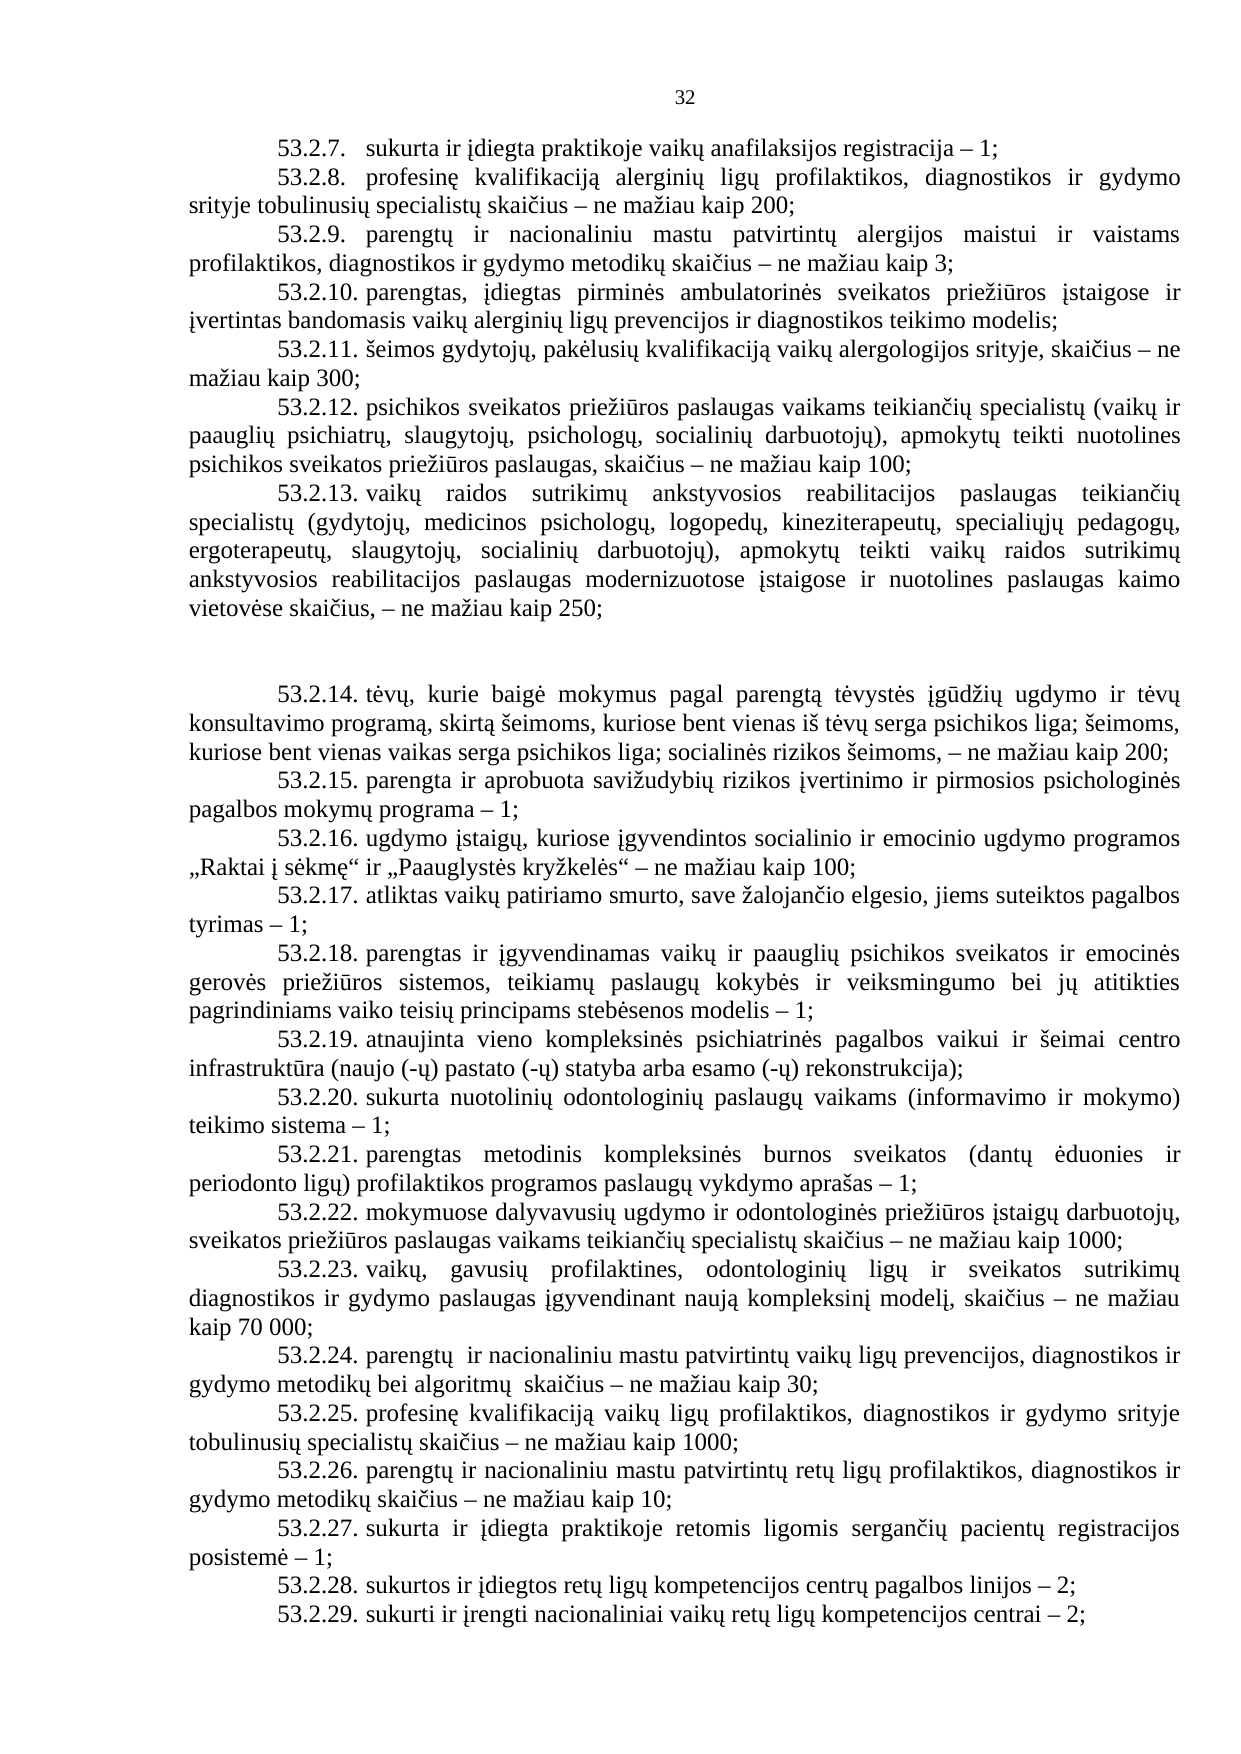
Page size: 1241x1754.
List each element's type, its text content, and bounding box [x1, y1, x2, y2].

text 53.2.19. atnaujinta vieno kompleksinės psichiatrinės pagalbos vaikui ir šeimai centro infrastruktūra (naujo (-ų) pastato (-ų) statyba arba esamo (-ų) rekonstrukcija); [188, 1024, 1181, 1082]
text 53.2.16. ugdymo įstaigų, kuriose įgyvendintos socialinio ir emocinio ugdymo programos „Raktai į sėkmę“ ir „Paauglystės kryžkelės“ – ne mažiau kaip 100; [188, 823, 1181, 881]
text 53.2.7. sukurta ir įdiegta praktikoje vaikų anafilaksijos registracija – 1; [188, 133, 1181, 162]
text 53.2.13. vaikų raidos sutrikimų ankstyvosios reabilitacijos paslaugas teikiančių specialistų (gydytojų, medicinos psichologų, logopedų, kineziterapeutų, specialiųjų pedagogų, ergoterapeutų, slaugytojų, socialinių darbuotojų), apmokytų teikti vaikų raidos sutrikimų ankstyvosios reabilitacijos paslaugas modernizuotose įstaigose ir nuotolines paslaugas kaimo vietovėse skaičius, – ne mažiau kaip 250; [188, 478, 1181, 622]
text 53.2.24. parengtų ir nacionaliniu mastu patvirtintų vaikų ligų prevencijos, diagnostikos ir gydymo metodikų bei algoritmų skaičius – ne mažiau kaip 30; [188, 1341, 1181, 1398]
text 53.2.15. parengta ir aprobuota savižudybių rizikos įvertinimo ir pirmosios psichologinės pagalbos mokymų programa – 1; [188, 766, 1181, 823]
text 53.2.12. psichikos sveikatos priežiūros paslaugas vaikams teikiančių specialistų (vaikų ir paauglių psichiatrų, slaugytojų, psichologų, socialinių darbuotojų), apmokytų teikti nuotolines psichikos sveikatos priežiūros paslaugas, skaičius – ne mažiau kaip 100; [188, 392, 1181, 478]
text 53.2.29. sukurti ir įrengti nacionaliniai vaikų retų ligų kompetencijos centrai – 2; [188, 1599, 1181, 1628]
text 53.2.23. vaikų, gavusių profilaktines, odontologinių ligų ir sveikatos sutrikimų diagnostikos ir gydymo paslaugas įgyvendinant naują kompleksinį modelį, skaičius – ne mažiau kaip 70 000; [188, 1254, 1181, 1341]
text 53.2.10. parengtas, įdiegtas pirminės ambulatorinės sveikatos priežiūros įstaigose ir įvertintas bandomasis vaikų alerginių ligų prevencijos ir diagnostikos teikimo modelis; [188, 277, 1181, 334]
text 53.2.18. parengtas ir įgyvendinamas vaikų ir paauglių psichikos sveikatos ir emocinės gerovės priežiūros sistemos, teikiamų paslaugų kokybės ir veiksmingumo bei jų atitikties pagrindiniams vaiko teisių principams stebėsenos modelis – 1; [188, 938, 1181, 1024]
text 53.2.22. mokymuose dalyvavusių ugdymo ir odontologinės priežiūros įstaigų darbuotojų, sveikatos priežiūros paslaugas vaikams teikiančių specialistų skaičius – ne mažiau kaip 1000; [188, 1197, 1181, 1254]
text 53.2.28. sukurtos ir įdiegtos retų ligų kompetencijos centrų pagalbos linijos – 2; [188, 1571, 1181, 1599]
text 53.2.11. šeimos gydytojų, pakėlusių kvalifikaciją vaikų alergologijos srityje, skaičius – ne mažiau kaip 300; [188, 334, 1181, 392]
text 53.2.21. parengtas metodinis kompleksinės burnos sveikatos (dantų ėduonies ir periodonto ligų) profilaktikos programos paslaugų vykdymo aprašas – 1; [188, 1139, 1181, 1197]
text 53.2.8. profesinę kvalifikaciją alerginių ligų profilaktikos, diagnostikos ir gydymo srityje tobulinusių specialistų skaičius – ne mažiau kaip 200; [188, 162, 1181, 219]
text 53.2.9. parengtų ir nacionaliniu mastu patvirtintų alergijos maistui ir vaistams profilaktikos, diagnostikos ir gydymo metodikų skaičius – ne mažiau kaip 3; [188, 219, 1181, 277]
text 53.2.26. parengtų ir nacionaliniu mastu patvirtintų retų ligų profilaktikos, diagnostikos ir gydymo metodikų skaičius – ne mažiau kaip 10; [188, 1456, 1181, 1513]
text 53.2.20. sukurta nuotolinių odontologinių paslaugų vaikams (informavimo ir mokymo) teikimo sistema – 1; [188, 1082, 1181, 1139]
text 53.2.27. sukurta ir įdiegta praktikoje retomis ligomis sergančių pacientų registracijos posistemė – 1; [188, 1513, 1181, 1571]
text 53.2.17. atliktas vaikų patiriamo smurto, save žalojančio elgesio, jiems suteiktos pagalbos tyrimas – 1; [188, 881, 1181, 938]
text 53.2.14. tėvų, kurie baigė mokymus pagal parengtą tėvystės įgūdžių ugdymo ir tėvų konsultavimo programą, skirtą šeimoms, kuriose bent vienas iš tėvų serga psichikos liga; šeimoms, kuriose bent vienas vaikas serga psichikos liga; socialinės rizikos šeimoms, – ne mažiau kaip 200; [188, 679, 1181, 766]
text 53.2.25. profesinę kvalifikaciją vaikų ligų profilaktikos, diagnostikos ir gydymo srityje tobulinusių specialistų skaičius – ne mažiau kaip 1000; [188, 1398, 1181, 1456]
